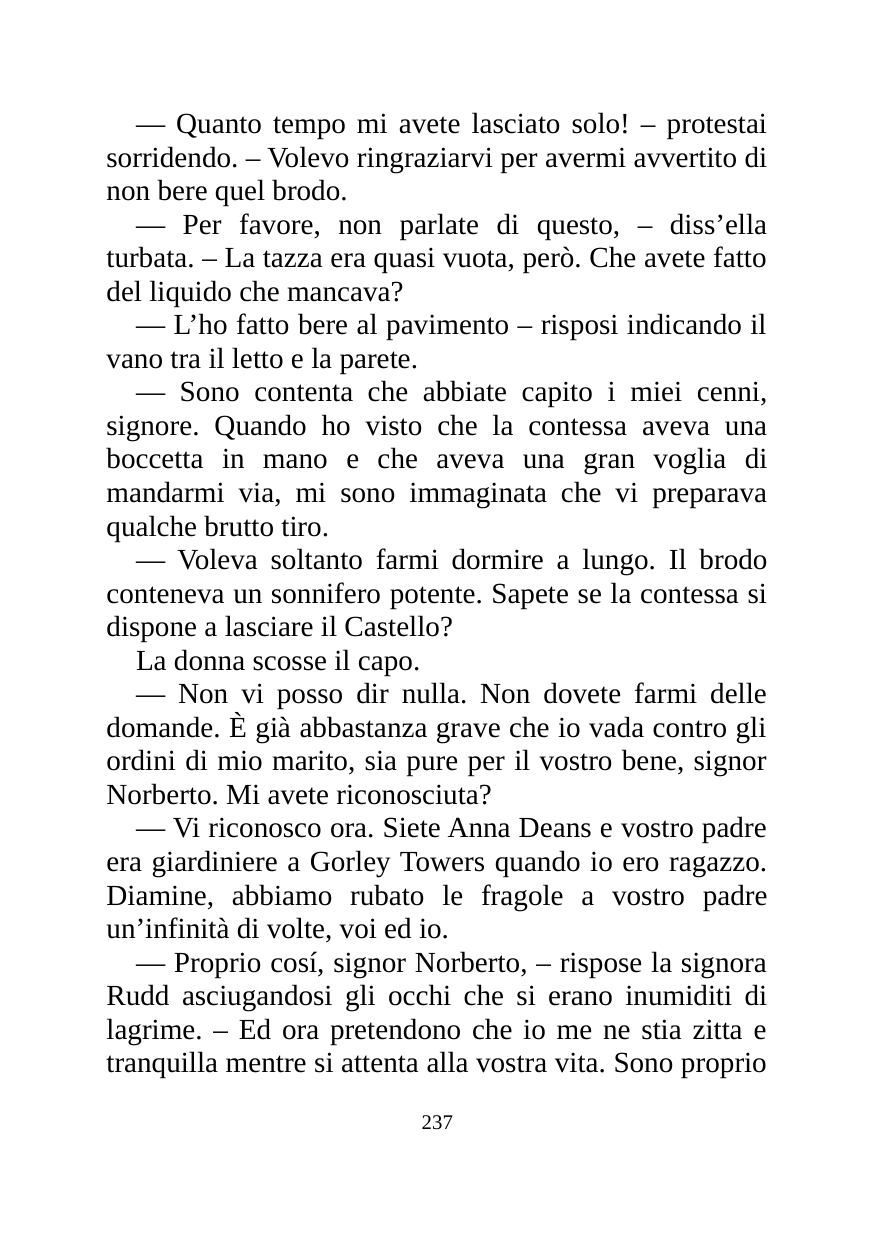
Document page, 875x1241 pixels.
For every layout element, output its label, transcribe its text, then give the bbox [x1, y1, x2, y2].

text — Quanto tempo mi avete lasciato solo! – protestai sorridendo. – Volevo ringraziarvi per avermi avvertito di non bere quel brodo. [106, 106, 768, 207]
text — Vi riconosco ora. Siete Anna Deans e vostro padre era giardiniere a Gorley Towers quando io ero ragazzo. Diamine, abbiamo rubato le fragole a vostro padre un’infinità di volte, voi ed io. [106, 811, 768, 945]
text — L’ho fatto bere al pavimento – risposi indicando il vano tra il letto e la parete. [106, 307, 768, 374]
text — Sono contenta che abbiate capito i miei cenni, signore. Quando ho visto che la contessa aveva una boccetta in mano e che aveva una gran voglia di mandarmi via, mi sono immaginata che vi preparava qualche brutto tiro. [106, 374, 768, 542]
text La donna scosse il capo. [106, 643, 768, 676]
text — Proprio cosí, signor Norberto, – rispose la signora Rudd asciugandosi gli occhi che si erano inumiditi di lagrime. – Ed ora pretendono che io me ne stia zitta e tranquilla mentre si attenta alla vostra vita. Sono proprio [106, 945, 768, 1079]
text — Voleva soltanto farmi dormire a lungo. Il brodo conteneva un sonnifero potente. Sapete se la contessa si dispone a lasciare il Castello? [106, 542, 768, 643]
text — Non vi posso dir nulla. Non dovete farmi delle domande. È già abbastanza grave che io vada contro gli ordini di mio marito, sia pure per il vostro bene, signor Norberto. Mi avete riconosciuta? [106, 676, 768, 811]
text — Per favore, non parlate di questo, – diss’ella turbata. – La tazza era quasi vuota, però. Che avete fatto del liquido che mancava? [106, 207, 768, 307]
